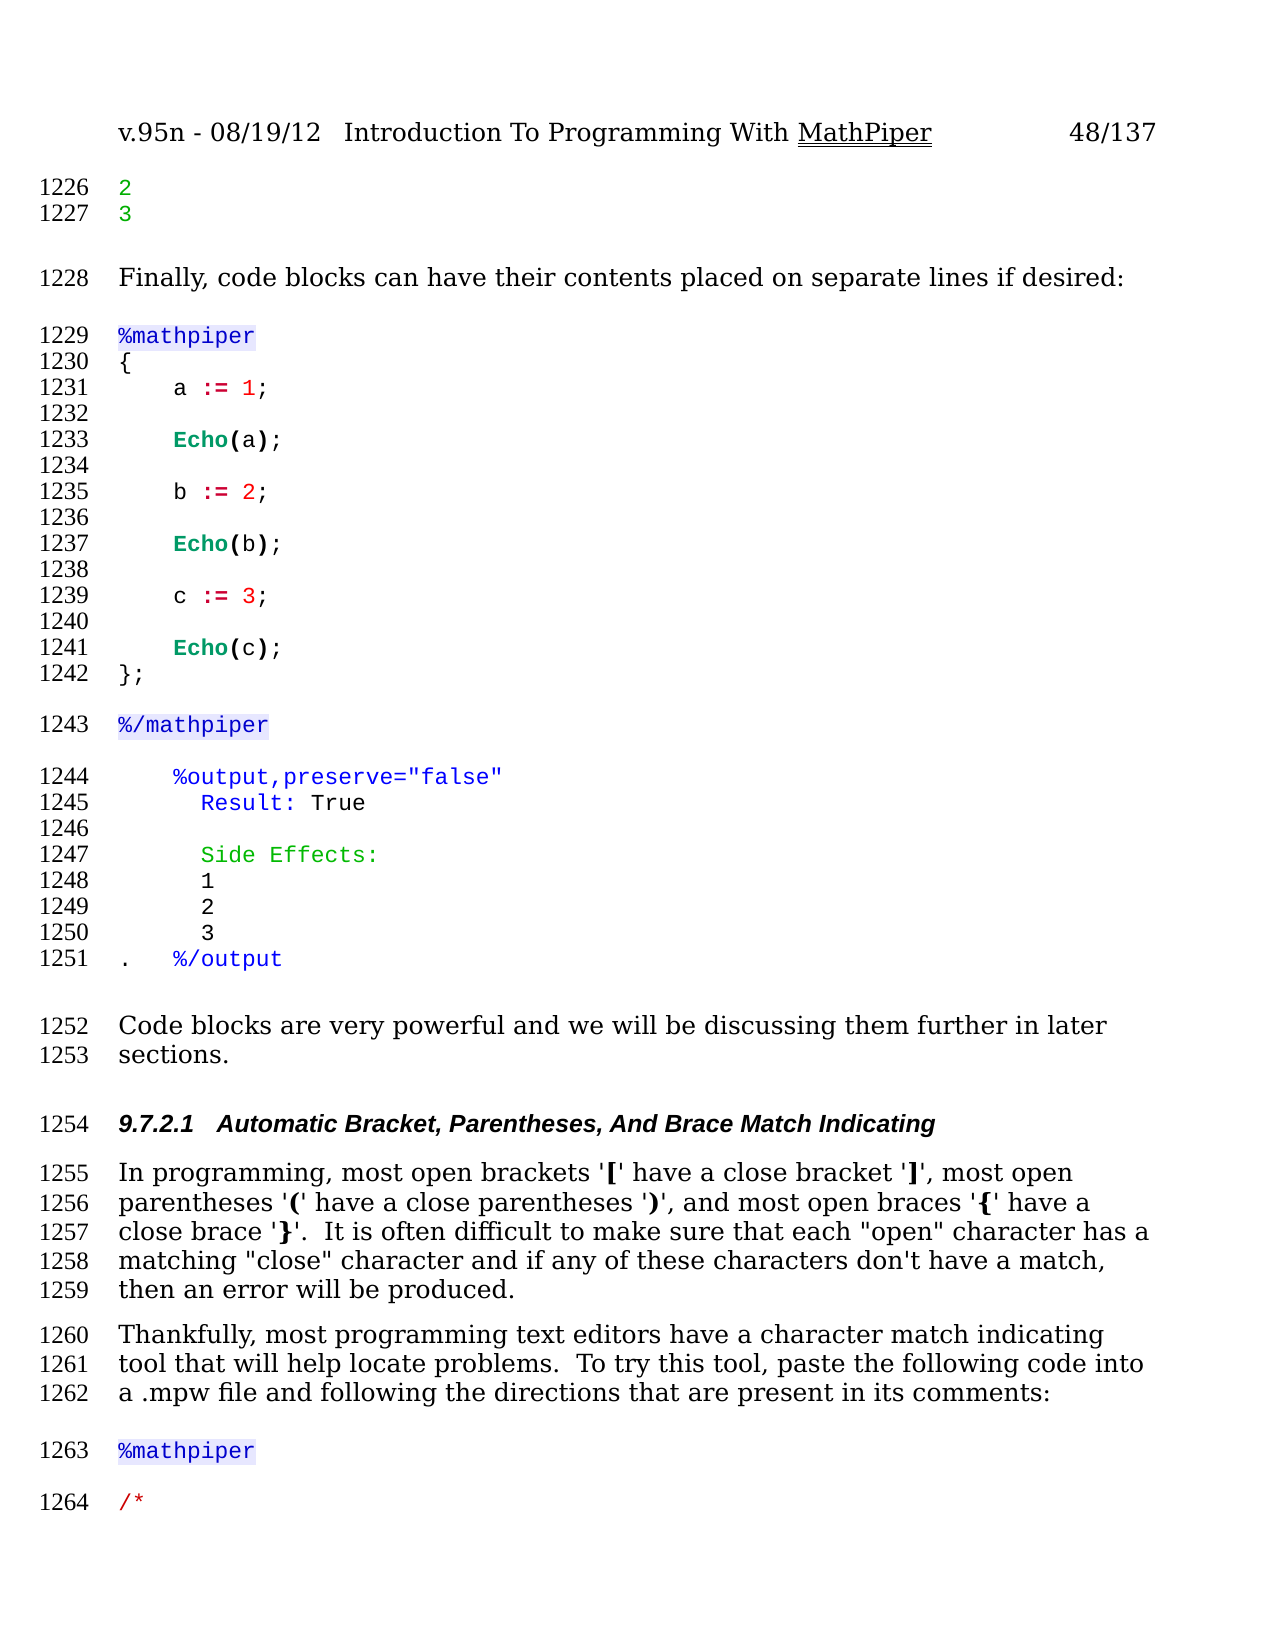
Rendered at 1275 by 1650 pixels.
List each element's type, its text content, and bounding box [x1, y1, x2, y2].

text 3 [118, 921, 1157, 947]
text 3 [118, 203, 1157, 229]
text Thankfully, most programming text editors have a character match indicating tool that will help locate problems. To try this tool, paste the following code into a .mpw file and following the directions that are present in its comments: [118, 1320, 1157, 1407]
text Code blocks are very powerful and we will be discussing them further in later sections. [118, 1012, 1157, 1070]
text Echo(a); [118, 428, 1157, 454]
text Finally, code blocks can have their contents placed on separate lines if desired: [118, 263, 1157, 293]
text Echo(b); [118, 532, 1157, 558]
text /* [118, 1491, 1157, 1517]
text %mathpiper [118, 325, 1157, 351]
text Echo(c); [118, 636, 1157, 662]
text b := 2; [118, 480, 1157, 506]
text 2 [118, 177, 1157, 203]
subtitle Automatic Bracket, Parentheses, And Brace Match Indicating [118, 1109, 1157, 1137]
text %mathpiper [118, 1439, 1157, 1465]
text %output,preserve="false" [118, 766, 1157, 792]
text Result: True [118, 792, 1157, 817]
text %/mathpiper [118, 714, 1157, 740]
text In programming, most open brackets '[' have a close bracket ']', most open parentheses '(' have a close parentheses ')', and most open braces '{' have a close brace '}'. It is often difficult to make sure that each "open" character has a matching "close" character and if any of these characters don't have a match, then an error will be produced. [118, 1158, 1157, 1305]
text . %/output [118, 947, 1157, 973]
text Side Effects: [118, 843, 1157, 869]
text c := 3; [118, 584, 1157, 610]
text { [118, 351, 1157, 377]
text 2 [118, 895, 1157, 921]
text }; [118, 662, 1157, 688]
text a := 1; [118, 377, 1157, 402]
text 1 [118, 869, 1157, 895]
